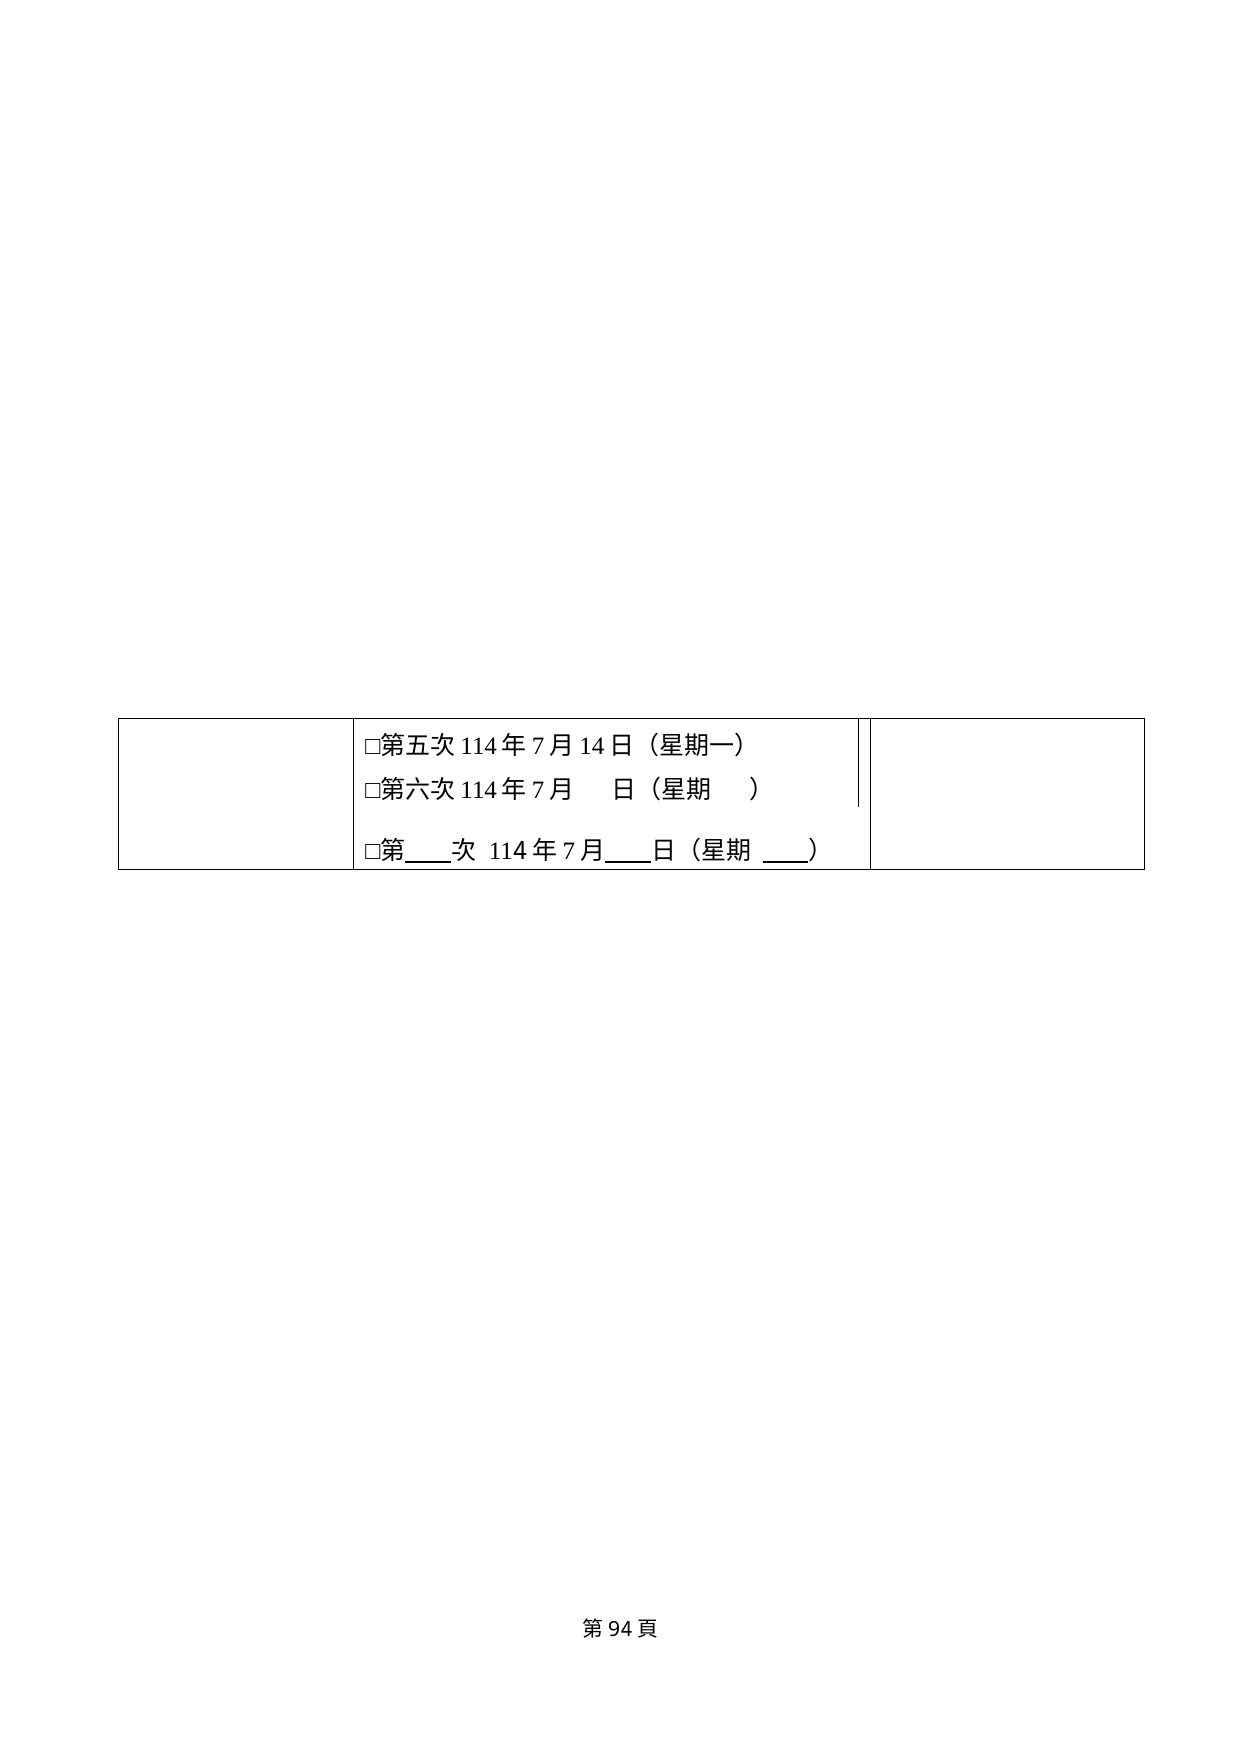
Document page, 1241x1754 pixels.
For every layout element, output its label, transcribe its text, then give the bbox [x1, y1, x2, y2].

table_cell □第五次114年7月14日（星期一） □第六次114年7月 日（星期 ） □第 次 114年7月 日（星期 ） [354, 719, 870, 869]
table_cell [871, 719, 1144, 869]
table_cell [119, 719, 353, 869]
